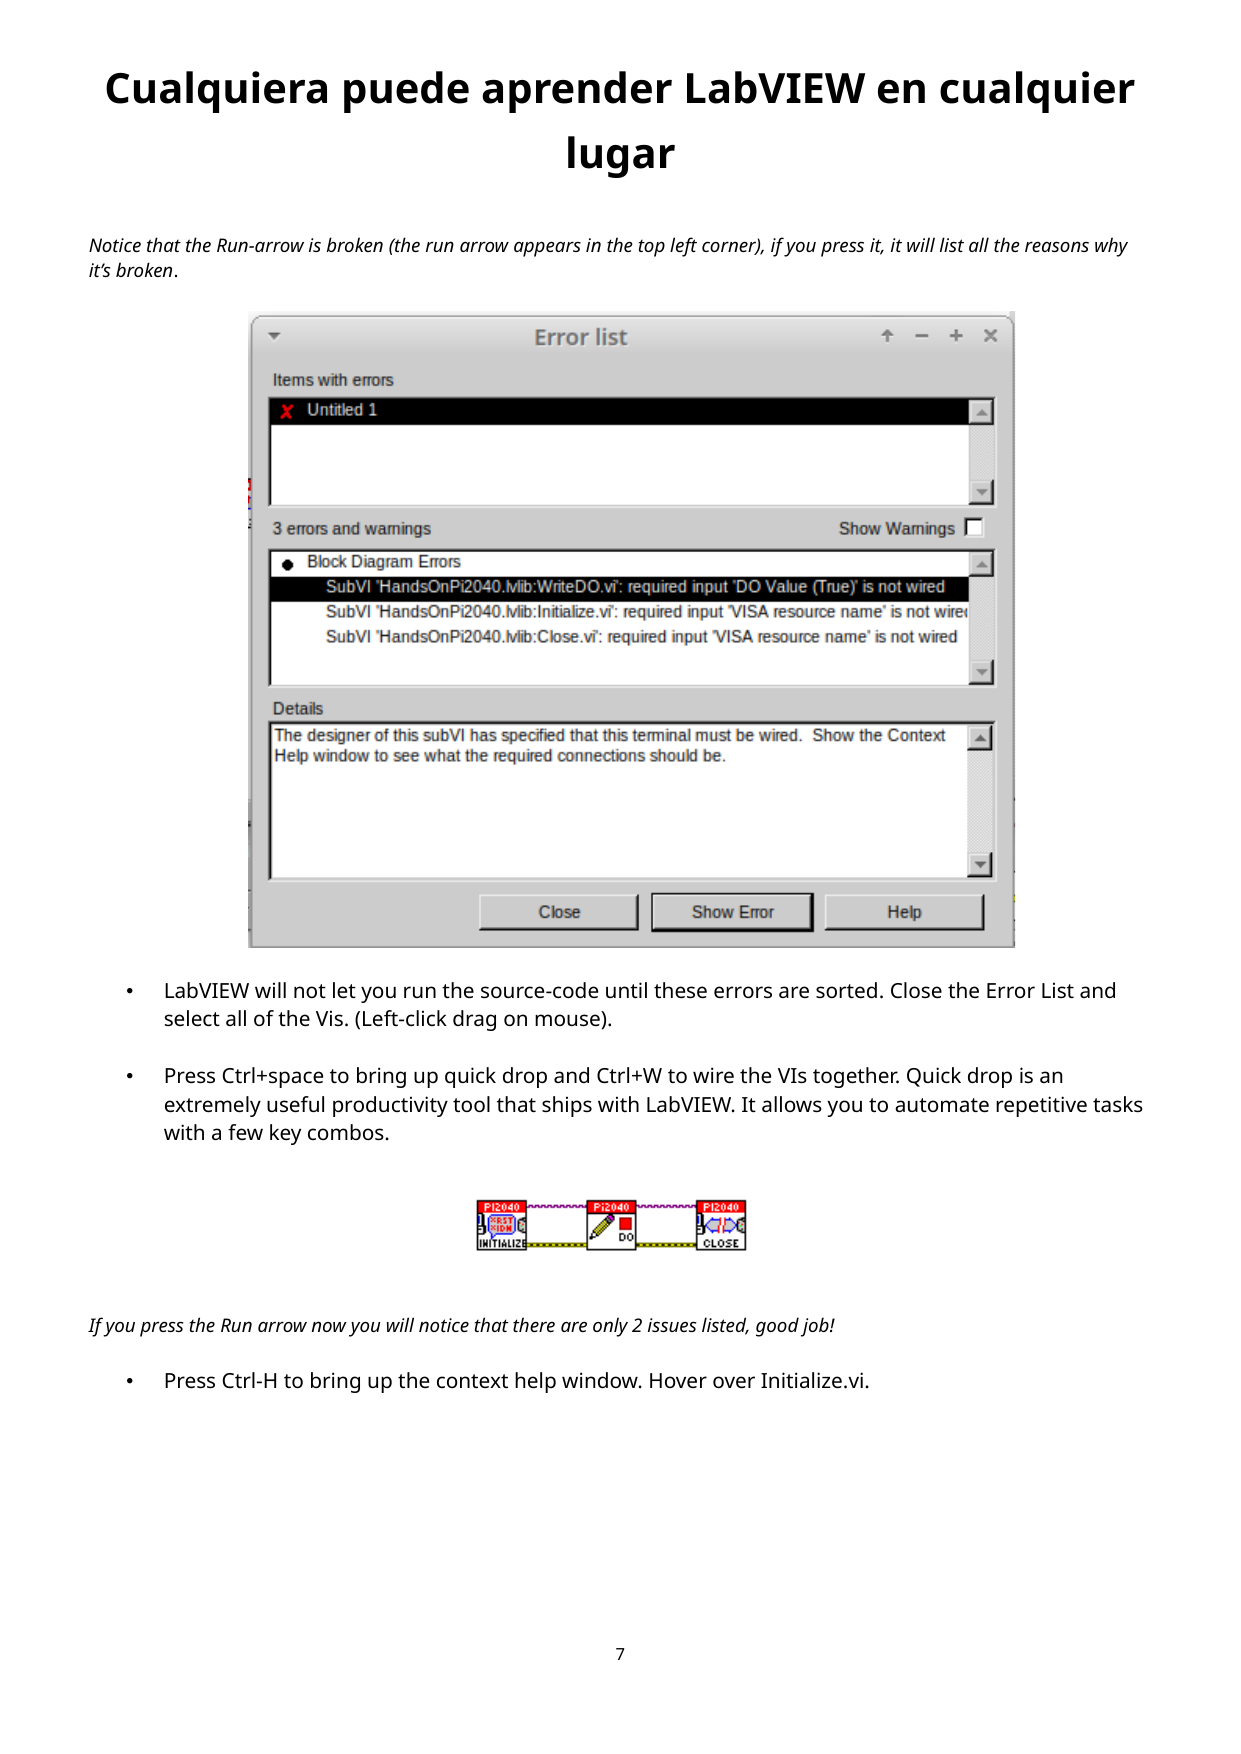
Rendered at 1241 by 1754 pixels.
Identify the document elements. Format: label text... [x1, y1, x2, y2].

picture [452, 1183, 773, 1287]
list Press Ctrl-H to bring up the context help window. Hover over Initialize.vi. [126, 1366, 1152, 1395]
list Press Ctrl+space to bring up quick drop and Ctrl+W to wire the VIs together. Quick drop is an extremely useful productivity tool that ships with LabVIEW. It allows you to automate repetitive tasks with a few key combos. [126, 1061, 1152, 1147]
picture [248, 311, 1016, 948]
list LabVIEW will not let you run the source-code until these errors are sorted. Close the Error List and select all of the Vis. (Left-click drag on mouse). [126, 976, 1152, 1033]
text Notice that the Run-arrow is broken (the run arrow appears in the top left corner), if you press it, it will list all the reasons why it’s broken. [88, 232, 1152, 283]
text If you press the Run arrow now you will notice that there are only 2 issues listed, good job! [88, 1312, 1152, 1338]
